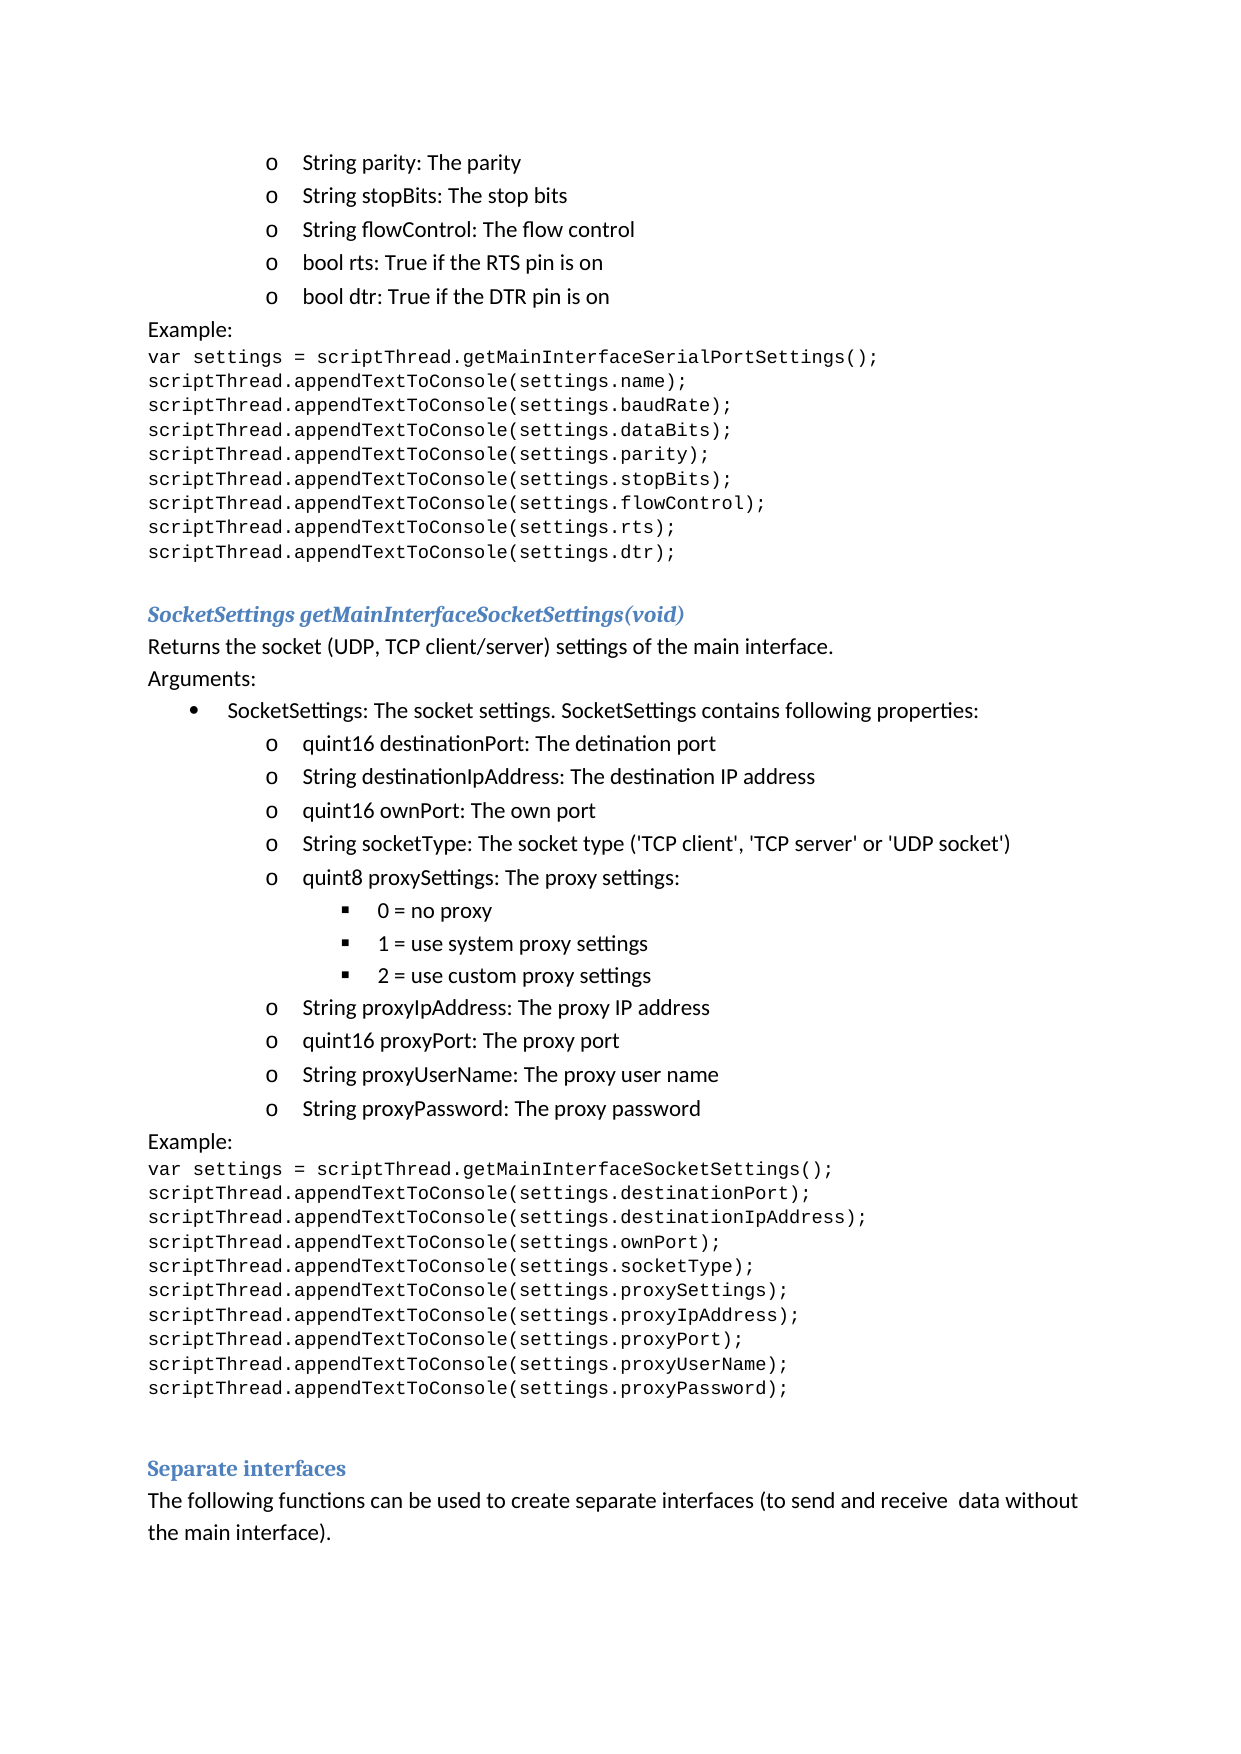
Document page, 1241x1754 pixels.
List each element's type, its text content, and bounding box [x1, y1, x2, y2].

text scriptThread.appendTextToConsole(settings.ownPort); [148, 1232, 1093, 1254]
list String flowControl: The flow control [265, 215, 1093, 244]
text scriptThread.appendTextToConsole(settings.destinationIpAddress); [148, 1208, 1093, 1229]
text scriptThread.appendTextToConsole(settings.proxyPort); [148, 1330, 1093, 1351]
list 0 = no proxy [340, 896, 1093, 924]
text scriptThread.appendTextToConsole(settings.dtr); [148, 542, 1093, 564]
list String destinationIpAddress: The destination IP address [265, 762, 1093, 791]
list 1 = use system proxy settings [340, 929, 1093, 957]
text scriptThread.appendTextToConsole(settings.proxySettings); [148, 1281, 1093, 1302]
text scriptThread.appendTextToConsole(settings.name); [148, 372, 1093, 393]
list quint16 proxyPort: The proxy port [265, 1027, 1093, 1056]
text var settings = scriptThread.getMainInterfaceSerialPortSettings(); [148, 347, 1093, 369]
text var settings = scriptThread.getMainInterfaceSocketSettings(); [148, 1159, 1093, 1181]
text scriptThread.appendTextToConsole(settings.flowControl); [148, 494, 1093, 515]
text Returns the socket (UDP, TCP client/server) settings of the main interface. [148, 632, 1093, 660]
text scriptThread.appendTextToConsole(settings.stopBits); [148, 469, 1093, 491]
text scriptThread.appendTextToConsole(settings.baudRate); [148, 396, 1093, 417]
text scriptThread.appendTextToConsole(settings.destinationPort); [148, 1184, 1093, 1205]
text scriptThread.appendTextToConsole(settings.rts); [148, 518, 1093, 539]
text Example: [148, 1127, 1093, 1155]
text Example: [148, 315, 1093, 343]
list bool dtr: True if the DTR pin is on [265, 282, 1093, 311]
text scriptThread.appendTextToConsole(settings.proxyIpAddress); [148, 1306, 1093, 1327]
list 2 = use custom proxy settings [340, 961, 1093, 989]
text Arguments: [148, 664, 1093, 692]
text scriptThread.appendTextToConsole(settings.proxyPassword); [148, 1379, 1093, 1400]
list String proxyIpAddress: The proxy IP address [265, 993, 1093, 1022]
text scriptThread.appendTextToConsole(settings.proxyUserName); [148, 1354, 1093, 1376]
list quint16 destinationPort: The detination port [265, 729, 1093, 758]
text scriptThread.appendTextToConsole(settings.parity); [148, 445, 1093, 466]
list bool rts: True if the RTS pin is on [265, 248, 1093, 277]
list String proxyPassword: The proxy password [265, 1094, 1093, 1123]
list String socketType: The socket type ('TCP client', 'TCP server' or 'UDP socket') [265, 829, 1093, 858]
list String parity: The parity [265, 148, 1093, 177]
list String stopBits: The stop bits [265, 181, 1093, 210]
list quint16 ownPort: The own port [265, 796, 1093, 825]
list quint8 proxySettings: The proxy settings: [265, 863, 1093, 892]
text The following functions can be used to create separate interfaces (to send and receive data without the main interface). [148, 1486, 1093, 1547]
subtitle SocketSettings getMainInterfaceSocketSettings(void) [148, 602, 1093, 628]
text scriptThread.appendTextToConsole(settings.socketType); [148, 1257, 1093, 1278]
list SocketSettings: The socket settings. SocketSettings contains following properties: [190, 697, 1093, 724]
subtitle Separate interfaces [148, 1456, 1093, 1482]
list String proxyUserName: The proxy user name [265, 1060, 1093, 1089]
text scriptThread.appendTextToConsole(settings.dataBits); [148, 421, 1093, 442]
